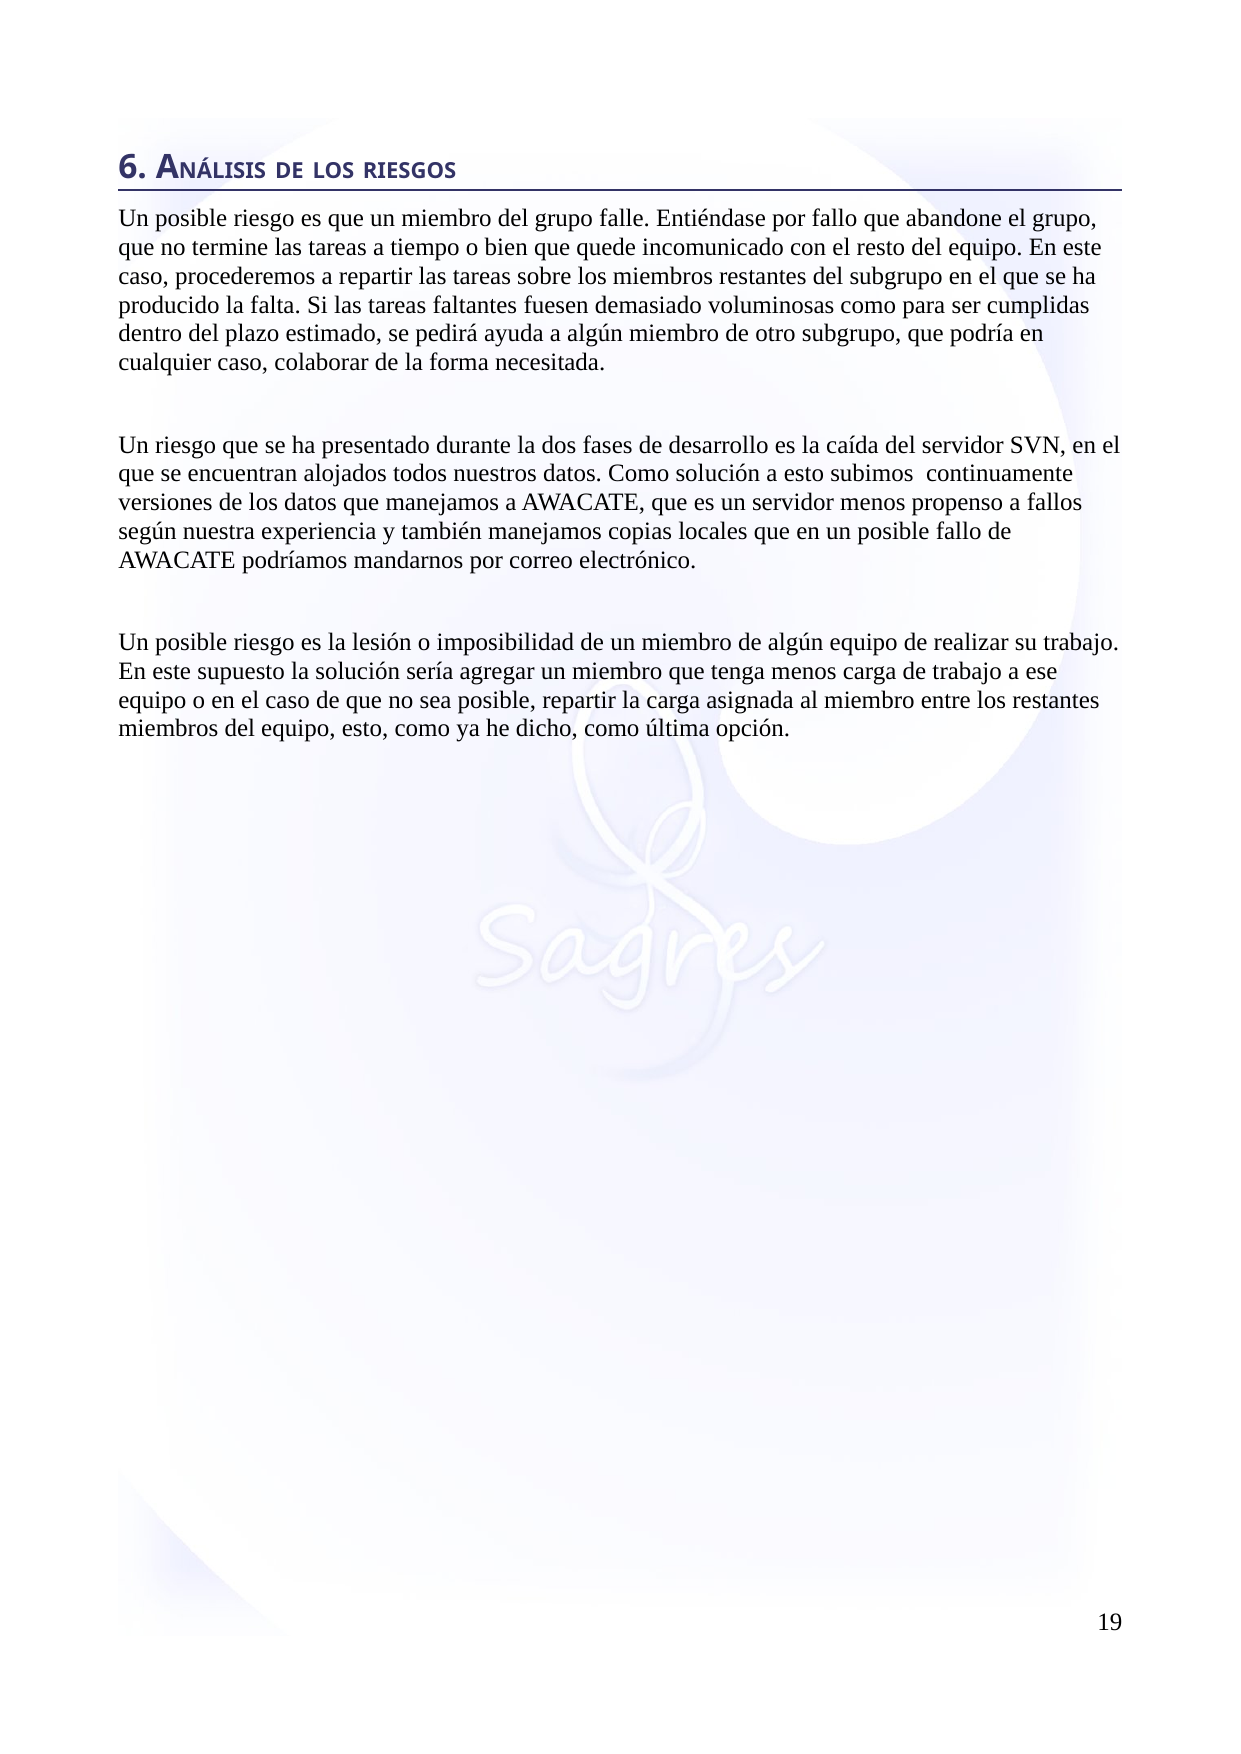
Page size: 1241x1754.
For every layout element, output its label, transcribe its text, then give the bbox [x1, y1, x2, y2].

picture [118, 742, 1122, 1636]
picture [118, 191, 1122, 203]
text Un posible riesgo es que un miembro del grupo falle. Entiéndase por fallo que abandone el grupo, que no termine las tareas a tiempo o bien que quede incomunicado con el resto del equipo. En este caso, procederemos a repartir las tareas sobre los miembros restantes del subgrupo en el que se ha producido la falta. Si las tareas faltantes fuesen demasiado voluminosas como para ser cumplidas dentro del plazo estimado, se pedirá ayuda a algún miembro de otro subgrupo, que podría en cualquier caso, colaborar de la forma necesitada. [118, 203, 1122, 376]
picture [118, 118, 1122, 143]
text Un posible riesgo es la lesión o imposibilidad de un miembro de algún equipo de realizar su trabajo. En este supuesto la solución sería agregar un miembro que tenga menos carga de trabajo a ese equipo o en el caso de que no sea posible, repartir la carga asignada al miembro entre los restantes miembros del equipo, esto, como ya he dicho, como última opción. [118, 627, 1122, 742]
picture [118, 573, 1122, 627]
text Un riesgo que se ha presentado durante la dos fases de desarrollo es la caída del servidor SVN, en el que se encuentran alojados todos nuestros datos. Como solución a esto subimos continuamente versiones de los datos que manejamos a AWACATE, que es un servidor menos propenso a fallos según nuestra experiencia y también manejamos copias locales que en un posible fallo de AWACATE podríamos mandarnos por correo electrónico. [118, 430, 1122, 573]
subtitle 6. Análisis de los riesgos [118, 143, 1122, 189]
picture [118, 376, 1122, 430]
